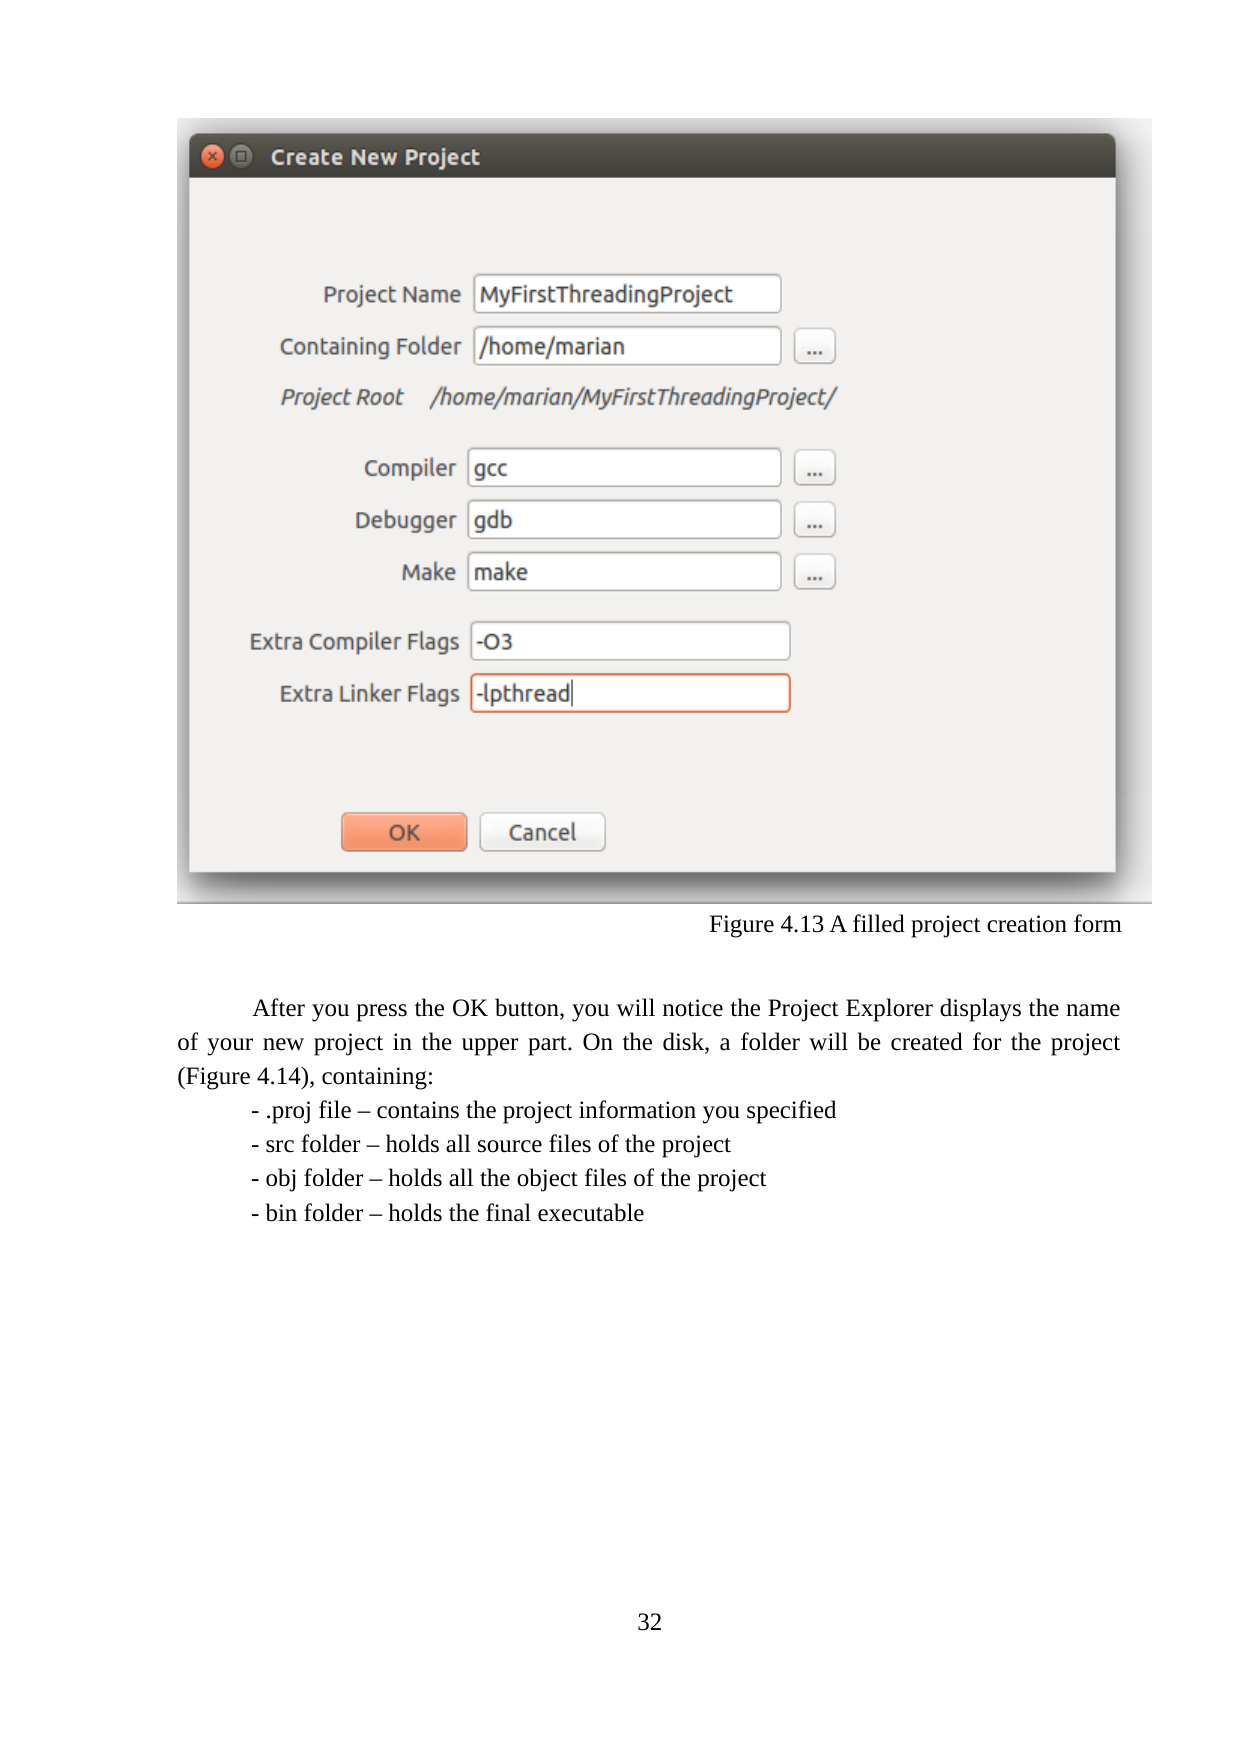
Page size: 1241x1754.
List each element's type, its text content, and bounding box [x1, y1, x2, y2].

picture [177, 118, 1152, 904]
text - bin folder – holds the final executable [177, 1198, 1122, 1226]
text After you press the OK button, you will notice the Project Explorer displays the name of your new project in the upper part. On the disk, a folder will be created for the project (Figure 4.14), containing: [177, 993, 1122, 1090]
text - .proj file – contains the project information you specified [177, 1095, 1122, 1124]
text - obj folder – holds all the object files of the project [177, 1163, 1122, 1192]
text Figure 4.13 A filled project creation form [177, 909, 1122, 938]
text - src folder – holds all source files of the project [177, 1129, 1122, 1158]
